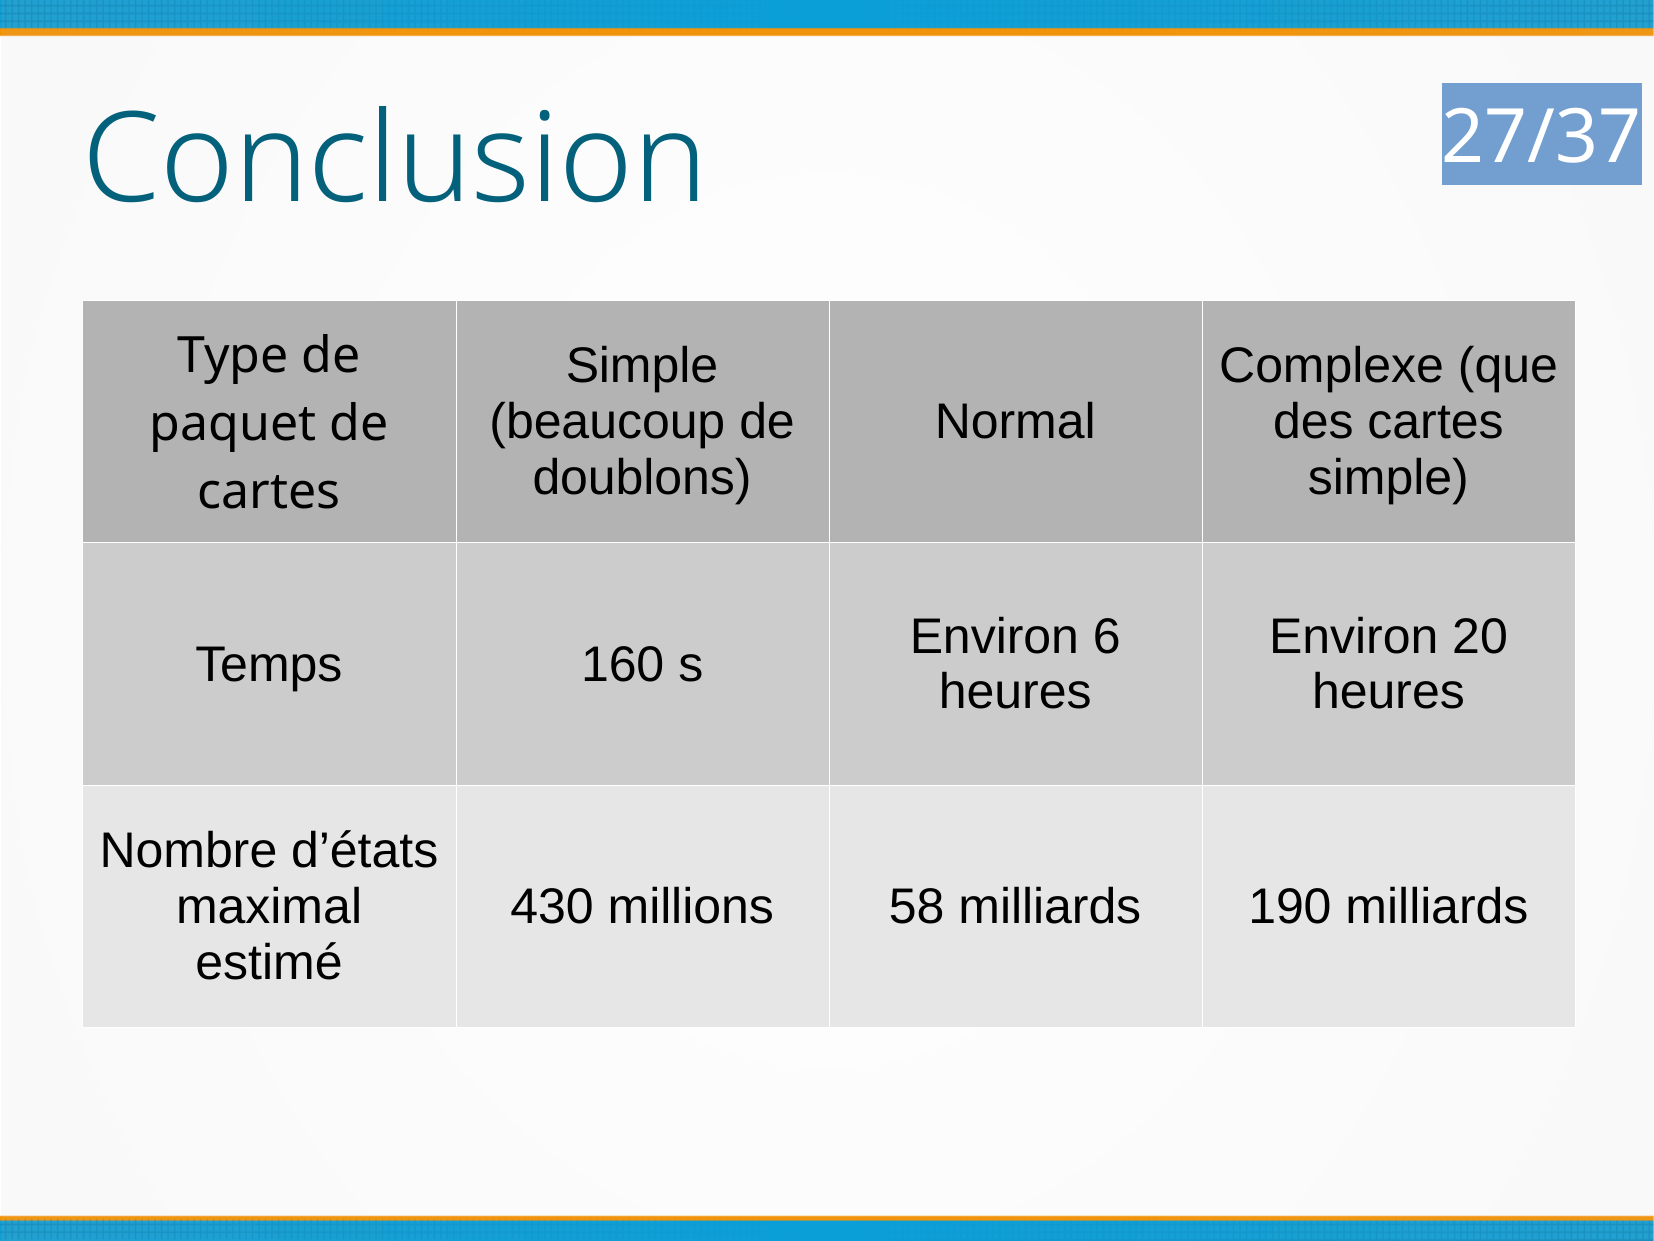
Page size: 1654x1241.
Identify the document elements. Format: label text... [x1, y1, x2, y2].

table_header Complexe (que des cartes simple) [1203, 301, 1575, 542]
table_cell 58 milliards [830, 786, 1202, 1027]
table_cell 430 millions [457, 786, 829, 1027]
title Conclusion [82, 49, 1571, 257]
table_cell Environ 20 heures [1203, 543, 1575, 785]
table_cell Nombre d’états maximal estimé [83, 786, 456, 1027]
table_cell 160 s [457, 543, 829, 785]
table_cell 190 milliards [1203, 786, 1575, 1027]
picture [0, 0, 1654, 1241]
table_header Simple (beaucoup de doublons) [457, 301, 829, 542]
table_header Type de paquet de cartes [83, 301, 456, 542]
table_cell Environ 6 heures [830, 543, 1202, 785]
table_header Normal [830, 301, 1202, 542]
table_cell Temps [83, 543, 456, 785]
